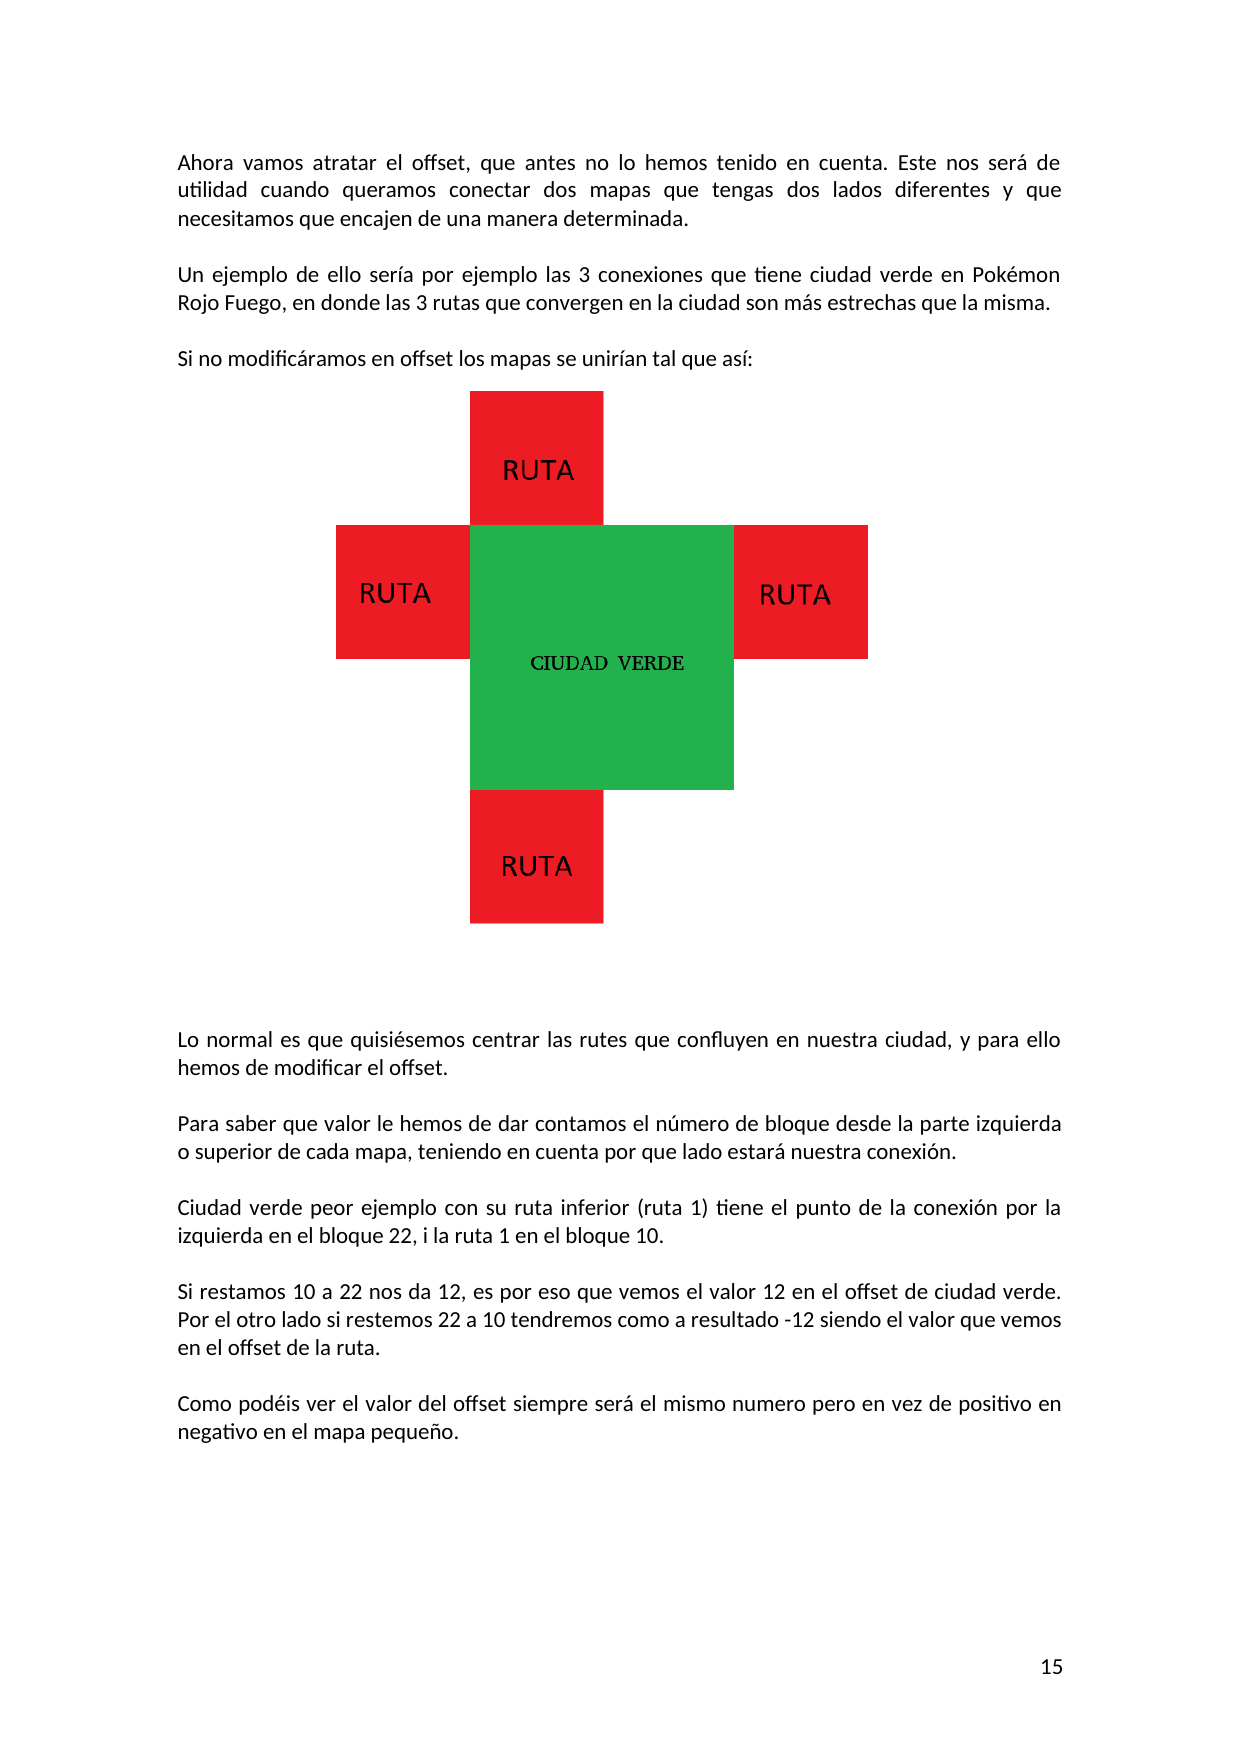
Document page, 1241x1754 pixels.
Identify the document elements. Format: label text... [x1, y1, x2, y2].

text Como podéis ver el valor del offset siempre será el mismo numero pero en vez de positivo en negativo en el mapa pequeño. [177, 1389, 1063, 1445]
text Para saber que valor le hemos de dar contamos el número de bloque desde la parte izquierda o superior de cada mapa, teniendo en cuenta por que lado estará nuestra conexión. [177, 1109, 1063, 1165]
text Si restamos 10 a 22 nos da 12, es por eso que vemos el valor 12 en el offset de ciudad verde. Por el otro lado si restemos 22 a 10 tendremos como a resultado -12 siendo el valor que vemos en el offset de la ruta. [177, 1277, 1063, 1361]
picture [177, 371, 1063, 997]
text Ciudad verde peor ejemplo con su ruta inferior (ruta 1) tiene el punto de la conexión por la izquierda en el bloque 22, i la ruta 1 en el bloque 10. [177, 1193, 1063, 1249]
text Lo normal es que quisiésemos centrar las rutes que confluyen en nuestra ciudad, y para ello hemos de modificar el offset. [177, 1025, 1063, 1081]
text Ahora vamos atratar el offset, que antes no lo hemos tenido en cuenta. Este nos será de utilidad cuando queramos conectar dos mapas que tengas dos lados diferentes y que necesitamos que encajen de una manera determinada. [177, 148, 1063, 232]
text Un ejemplo de ello sería por ejemplo las 3 conexiones que tiene ciudad verde en Pokémon Rojo Fuego, en donde las 3 rutas que convergen en la ciudad son más estrechas que la misma. [177, 260, 1063, 316]
text Si no modificáramos en offset los mapas se unirían tal que así: [177, 344, 1063, 371]
